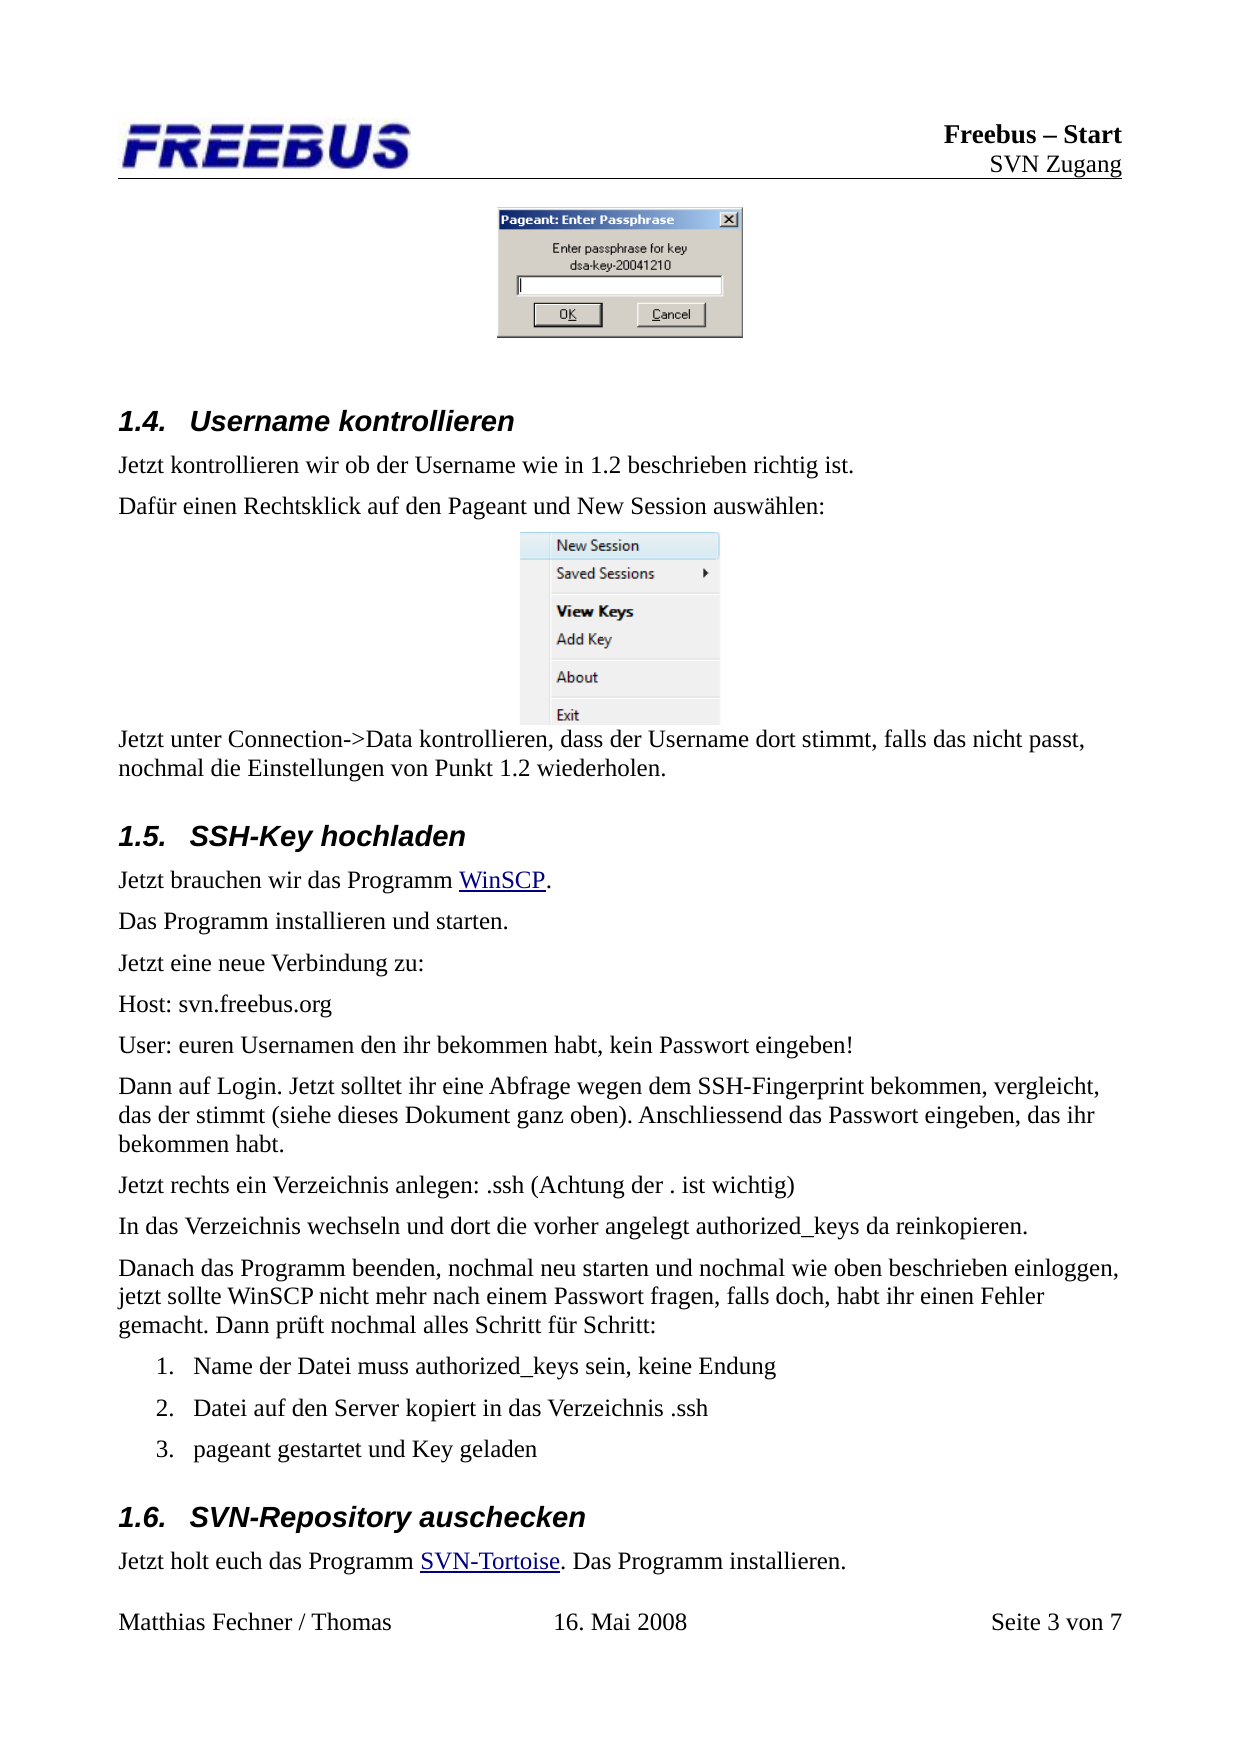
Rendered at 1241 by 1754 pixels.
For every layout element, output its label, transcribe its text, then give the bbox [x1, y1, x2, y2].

text Jetzt kontrollieren wir ob der Username wie in 1.2 beschrieben richtig ist. [118, 450, 1122, 479]
subtitle Username kontrollieren [118, 404, 1122, 437]
text Jetzt rechts ein Verzeichnis anlegen: .ssh (Achtung der . ist wichtig) [118, 1170, 1122, 1199]
text Dann auf Login. Jetzt solltet ihr eine Abfrage wegen dem SSH-Fingerprint bekommen, vergleicht, das der stimmt (siehe dieses Dokument ganz oben). Anschliessend das Passwort eingeben, das ihr bekommen habt. [118, 1071, 1122, 1158]
text Jetzt eine neue Verbindung zu: [118, 948, 1122, 976]
text User: euren Usernamen den ihr bekommen habt, kein Passwort eingeben! [118, 1030, 1122, 1059]
text Danach das Programm beenden, nochmal neu starten und nochmal wie oben beschrieben einloggen, jetzt sollte WinSCP nicht mehr nach einem Passwort fragen, falls doch, habt ihr einen Fehler gemacht. Dann prüft nochmal alles Schritt für Schritt: [118, 1253, 1122, 1339]
list Datei auf den Server kopiert in das Verzeichnis .ssh [156, 1393, 1122, 1421]
picture [118, 118, 411, 172]
text Jetzt unter Connection->Data kontrollieren, dass der Username dort stimmt, falls das nicht passt, nochmal die Einstellungen von Punkt 1.2 wiederholen. [118, 532, 1122, 782]
text Jetzt brauchen wir das Programm WinSCP. [118, 865, 1122, 894]
list Name der Datei muss authorized_keys sein, keine Endung [156, 1351, 1122, 1380]
text In das Verzeichnis wechseln und dort die vorher angelegt authorized_keys da reinkopieren. [118, 1211, 1122, 1240]
subtitle SVN-Repository auschecken [118, 1500, 1122, 1534]
list pageant gestartet und Key geladen [156, 1434, 1122, 1463]
text Host: svn.freebus.org [118, 989, 1122, 1018]
text Das Programm installieren und starten. [118, 906, 1122, 935]
text Jetzt holt euch das Programm SVN-Tortoise. Das Programm installieren. [118, 1546, 1122, 1575]
subtitle SSH-Key hochladen [118, 819, 1122, 853]
picture [497, 207, 743, 338]
text Dafür einen Rechtsklick auf den Pageant und New Session auswählen: [118, 491, 1122, 520]
